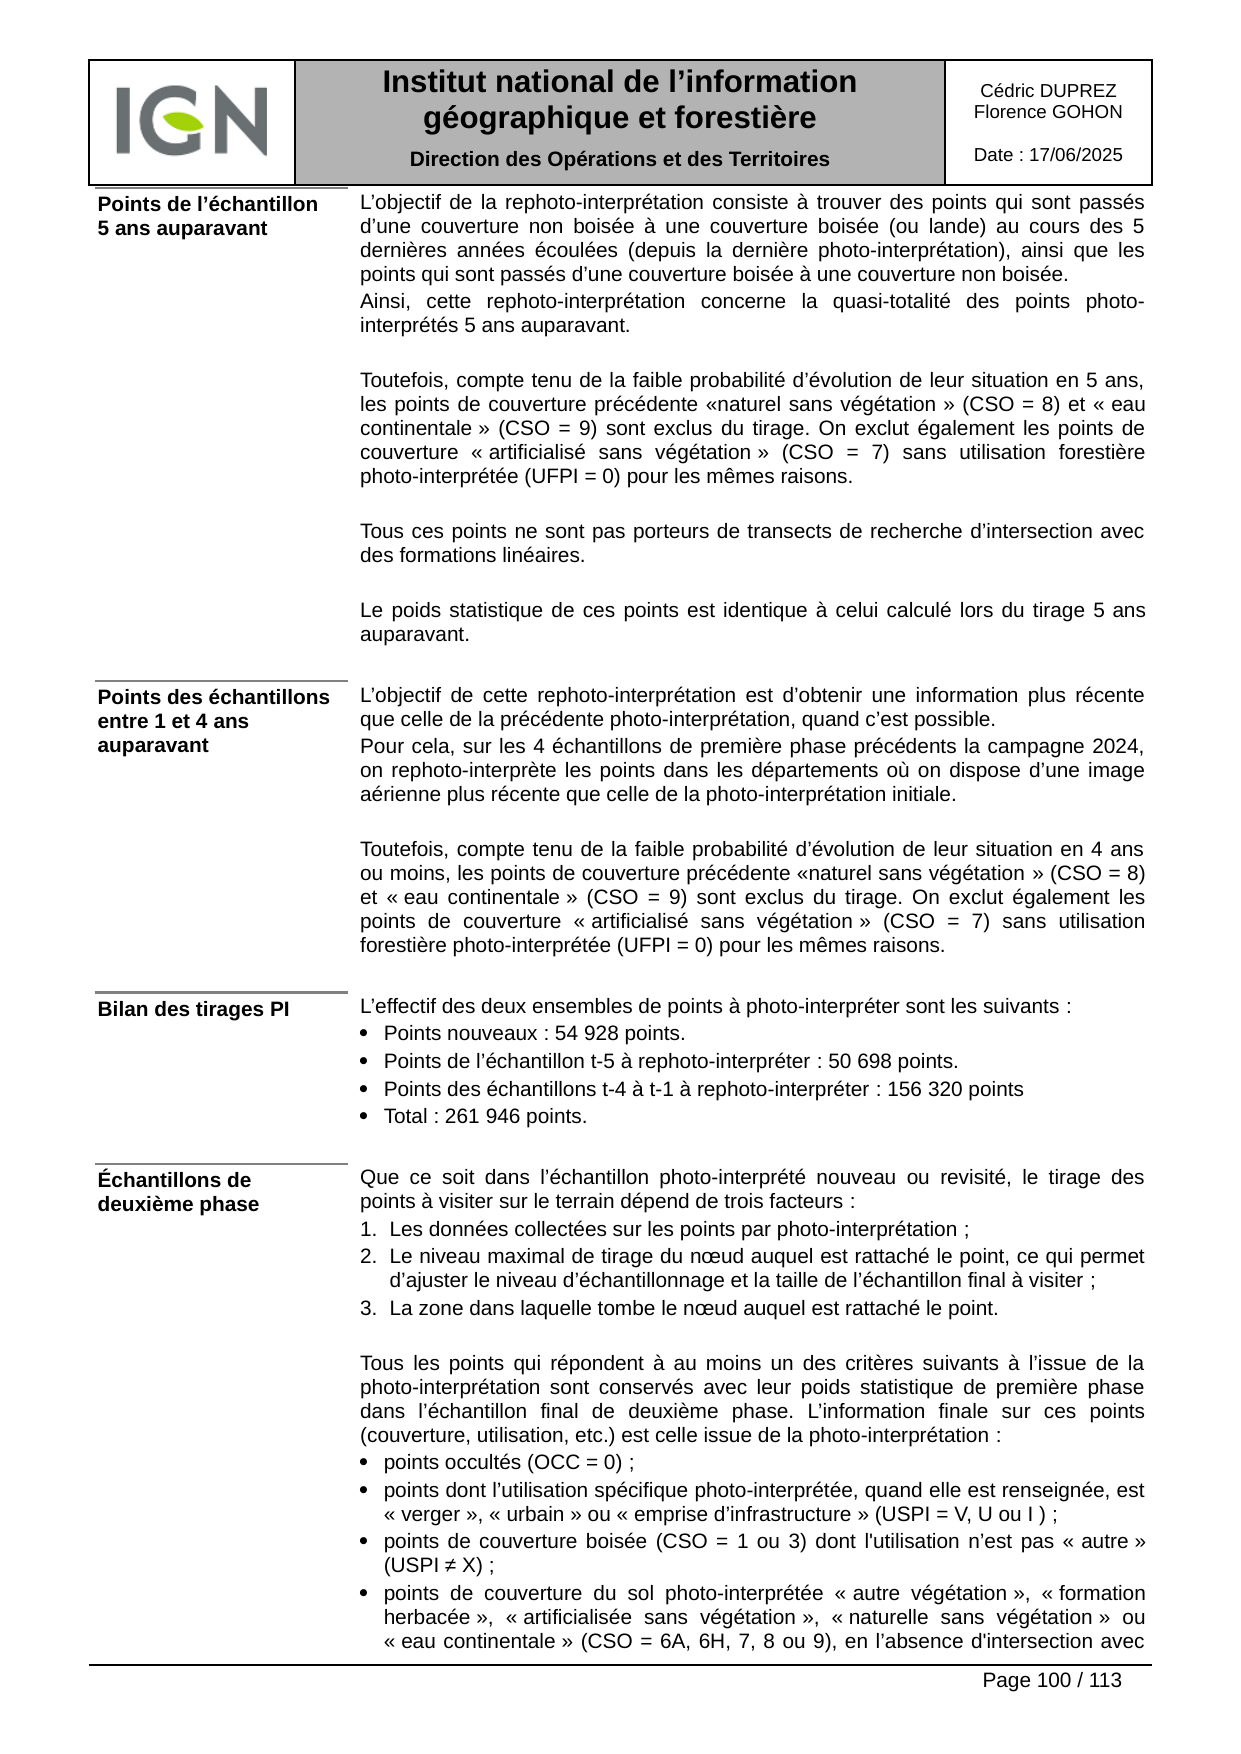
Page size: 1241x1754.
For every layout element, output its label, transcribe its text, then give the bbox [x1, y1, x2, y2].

table_cell Bilan des tirages PI [89, 990, 354, 1162]
table_cell Points des échantillons entre 1 et 4 ans auparavant [89, 679, 354, 990]
table_cell L’objectif de la rephoto-interprétation consiste à trouver des points qui sont passés d’une couverture non boisée à une couverture boisée (ou lande) au cours des 5 dernières années écoulées (depuis la dernière photo-interprétation), ainsi que les points qui sont passés d’une couverture boisée à une couverture non boisée. Ainsi, cette rephoto-interprétation concerne la quasi-totalité des points photo-interprétés 5 ans auparavant. Toutefois, compte tenu de la faible probabilité d’évolution de leur situation en 5 ans, les points de couverture précédente «naturel sans végétation » (CSO = 8) et « eau continentale » (CSO = 9) sont exclus du tirage. On exclut également les points de couverture « artificialisé sans végétation » (CSO = 7) sans utilisation forestière photo-interprétée (UFPI = 0) pour les mêmes raisons. Tous ces points ne sont pas porteurs de transects de recherche d’intersection avec des formations linéaires. Le poids statistique de ces points est identique à celui calculé lors du tirage 5 ans auparavant. [354, 186, 1152, 679]
table_cell L’objectif de cette rephoto-interprétation est d’obtenir une information plus récente que celle de la précédente photo-interprétation, quand c’est possible. Pour cela, sur les 4 échantillons de première phase précédents la campagne 2024, on rephoto-interprète les points dans les départements où on dispose d’une image aérienne plus récente que celle de la photo-interprétation initiale. Toutefois, compte tenu de la faible probabilité d’évolution de leur situation en 4 ans ou moins, les points de couverture précédente «naturel sans végétation » (CSO = 8) et « eau continentale » (CSO = 9) sont exclus du tirage. On exclut également les points de couverture « artificialisé sans végétation » (CSO = 7) sans utilisation forestière photo-interprétée (UFPI = 0) pour les mêmes raisons. [354, 679, 1152, 990]
table_cell Points de l’échantillon 5 ans auparavant [89, 186, 354, 679]
picture [91, 62, 293, 180]
table_cell L’effectif des deux ensembles de points à photo-interpréter sont les suivants : Points nouveaux : 54 928 points. Points de l’échantillon t-5 à rephoto-interpréter : 50 698 points. Points des échantillons t-4 à t-1 à rephoto-interpréter : 156 320 points Total : 261 946 points. [354, 990, 1152, 1162]
table_cell Échantillons de deuxième phase [89, 1162, 354, 1658]
table_cell Que ce soit dans l’échantillon photo-interprété nouveau ou revisité, le tirage des points à visiter sur le terrain dépend de trois facteurs : Les données collectées sur les points par photo-interprétation ; Le niveau maximal de tirage du nœud auquel est rattaché le point, ce qui permet d’ajuster le niveau d’échantillonnage et la taille de l’échantillon final à visiter ; La zone dans laquelle tombe le nœud auquel est rattaché le point. Tous les points qui répondent à au moins un des critères suivants à l’issue de la photo-interprétation sont conservés avec leur poids statistique de première phase dans l’échantillon final de deuxième phase. L’information finale sur ces points (couverture, utilisation, etc.) est celle issue de la photo-interprétation : points occultés (OCC = 0) ; points dont l’utilisation spécifique photo-interprétée, quand elle est renseignée, est « verger », « urbain » ou « emprise d’infrastructure » (USPI = V, U ou I ) ; points de couverture boisée (CSO = 1 ou 3) dont l'utilisation n’est pas « autre » (USPI ≠ X) ; points de couverture du sol photo-interprétée « autre végétation », « formation herbacée », « artificialisée sans végétation », « naturelle sans végétation » ou « eau continentale » (CSO = 6A, 6H, 7, 8 ou 9), en l’absence d'intersection avec [354, 1162, 1152, 1658]
